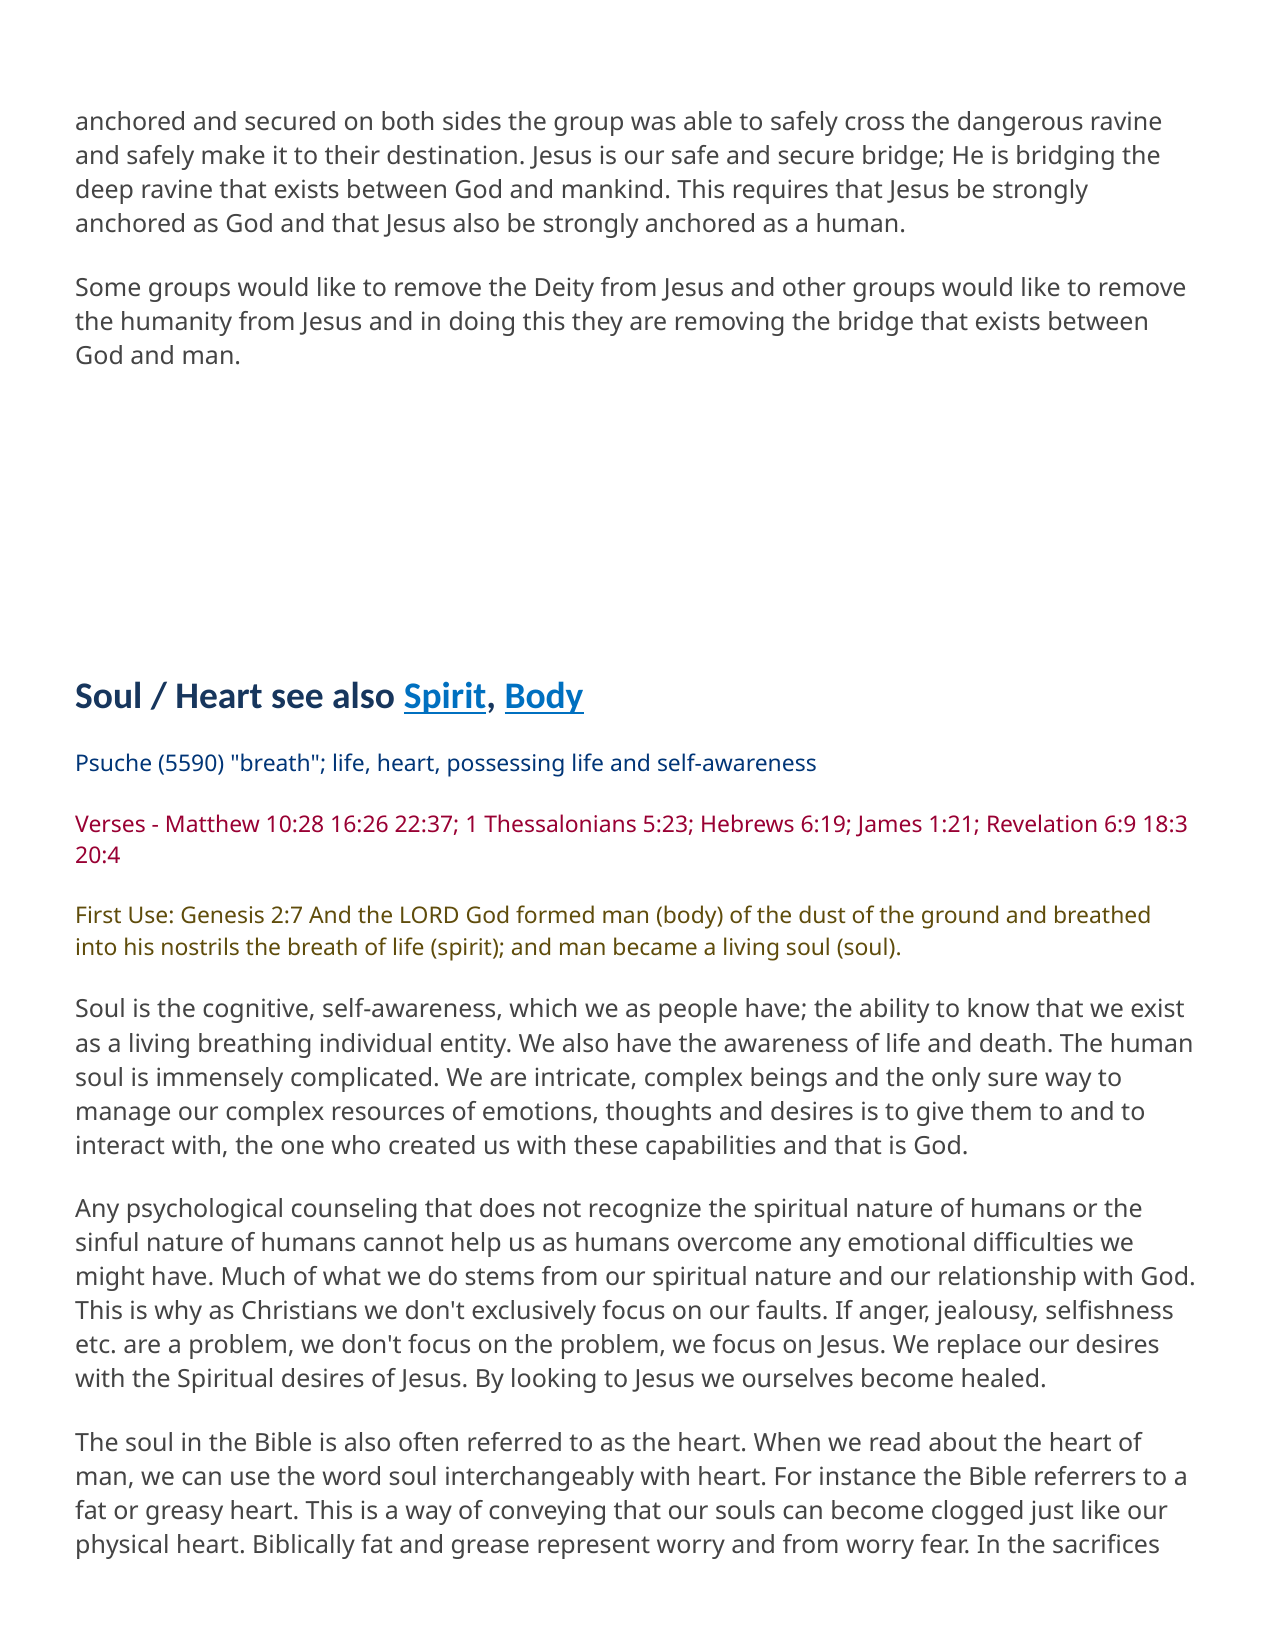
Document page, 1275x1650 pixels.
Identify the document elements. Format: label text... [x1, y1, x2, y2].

text The soul in the Bible is also often referred to as the heart. When we read about the heart of man, we can use the word soul interchangeably with heart. For instance the Bible referrers to a fat or greasy heart. This is a way of conveying that our souls can become clogged just like our physical heart. Biblically fat and grease represent worry and from worry fear. In the sacrifices [75, 1424, 1200, 1560]
subtitle Soul / Heart see also Spirit, Body [75, 672, 1200, 718]
text Soul is the cognitive, self-awareness, which we as people have; the ability to know that we exist as a living breathing individual entity. We also have the awareness of life and death. The human soul is immensely complicated. We are intricate, complex beings and the only sure way to manage our complex resources of emotions, thoughts and desires is to give them to and to interact with, the one who created us with these capabilities and that is God. [75, 991, 1200, 1161]
text Verses - Matthew 10:28 16:26 22:37; 1 Thessalonians 5:23; Hebrews 6:19; James 1:21; Revelation 6:9 18:3 20:4 [75, 808, 1200, 870]
text Psuche (5590) "breath"; life, heart, possessing life and self-awareness [75, 747, 1200, 779]
text anchored and secured on both sides the group was able to safely cross the dangerous ravine and safely make it to their destination. Jesus is our safe and secure bridge; He is bridging the deep ravine that exists between God and mankind. This requires that Jesus be strongly anchored as God and that Jesus also be strongly anchored as a human. [75, 104, 1200, 240]
text Any psychological counseling that does not recognize the spiritual nature of humans or the sinful nature of humans cannot help us as humans overcome any emotional difficulties we might have. Much of what we do stems from our spiritual nature and our relationship with God. This is why as Christians we don't exclusively focus on our faults. If anger, jealousy, selfishness etc. are a problem, we don't focus on the problem, we focus on Jesus. We replace our desires with the Spiritual desires of Jesus. By looking to Jesus we ourselves become healed. [75, 1191, 1200, 1395]
text First Use: Genesis 2:7 And the LORD God formed man (body) of the dust of the ground and breathed into his nostrils the breath of life (spirit); and man became a living soul (soul). [75, 899, 1200, 962]
text Some groups would like to remove the Deity from Jesus and other groups would like to remove the humanity from Jesus and in doing this they are removing the bridge that exists between God and man. [75, 269, 1200, 371]
